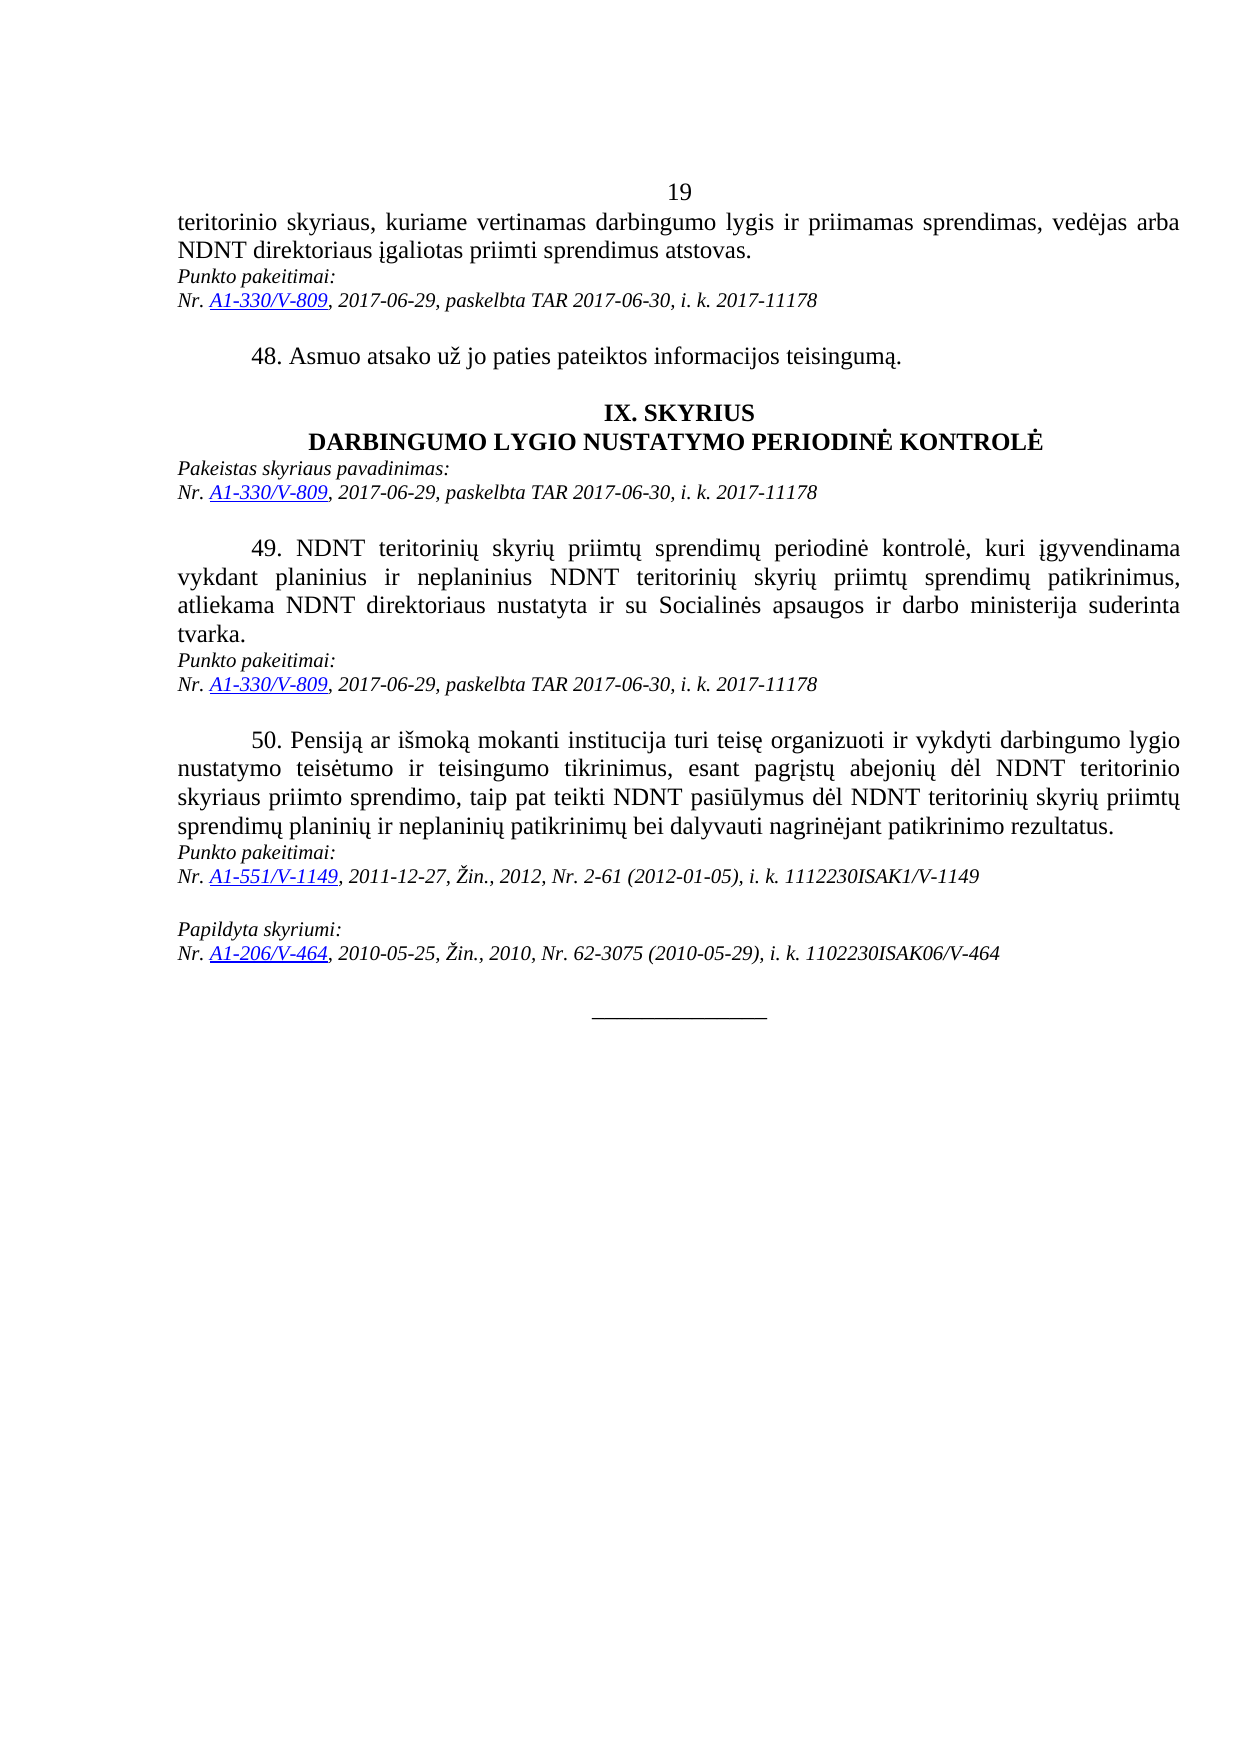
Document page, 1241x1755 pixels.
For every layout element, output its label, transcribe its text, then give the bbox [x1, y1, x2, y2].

text Papildyta skyriumi: [177, 917, 1181, 941]
text DARBINGUMO LYGIO NUSTATYMO PERIODINĖ KONTROLĖ [177, 427, 1181, 456]
text teritorinio skyriaus, kuriame vertinamas darbingumo lygis ir priimamas sprendimas, vedėjas arba NDNT direktoriaus įgaliotas priimti sprendimus atstovas. [177, 207, 1181, 264]
text Nr. A1-330/V-809, 2017-06-29, paskelbta TAR 2017-06-30, i. k. 2017-11178 [177, 480, 1181, 504]
text Punkto pakeitimai: [177, 264, 1181, 288]
text ______________ [177, 993, 1181, 1022]
text 49. NDNT teritorinių skyrių priimtų sprendimų periodinė kontrolė, kuri įgyvendinama vykdant planinius ir neplaninius NDNT teritorinių skyrių priimtų sprendimų patikrinimus, atliekama NDNT direktoriaus nustatyta ir su Socialinės apsaugos ir darbo ministerija suderinta tvarka. [177, 533, 1181, 648]
text 48. Asmuo atsako už jo paties pateiktos informacijos teisingumą. [177, 341, 1181, 370]
text Nr. A1-206/V-464, 2010-05-25, Žin., 2010, Nr. 62-3075 (2010-05-29), i. k. 1102230ISAK06/V-464 [177, 941, 1181, 965]
text Nr. A1-330/V-809, 2017-06-29, paskelbta TAR 2017-06-30, i. k. 2017-11178 [177, 672, 1181, 696]
text 50. Pensiją ar išmoką mokanti institucija turi teisę organizuoti ir vykdyti darbingumo lygio nustatymo teisėtumo ir teisingumo tikrinimus, esant pagrįstų abejonių dėl NDNT teritorinio skyriaus priimto sprendimo, taip pat teikti NDNT pasiūlymus dėl NDNT teritorinių skyrių priimtų sprendimų planinių ir neplaninių patikrinimų bei dalyvauti nagrinėjant patikrinimo rezultatus. [177, 725, 1181, 840]
text IX. SKYRIUS [177, 398, 1181, 427]
text Pakeistas skyriaus pavadinimas: [177, 456, 1181, 480]
text Nr. A1-551/V-1149, 2011-12-27, Žin., 2012, Nr. 2-61 (2012-01-05), i. k. 1112230ISAK1/V-1149 [177, 864, 1181, 888]
text Nr. A1-330/V-809, 2017-06-29, paskelbta TAR 2017-06-30, i. k. 2017-11178 [177, 288, 1181, 312]
text Punkto pakeitimai: [177, 840, 1181, 864]
text Punkto pakeitimai: [177, 648, 1181, 672]
